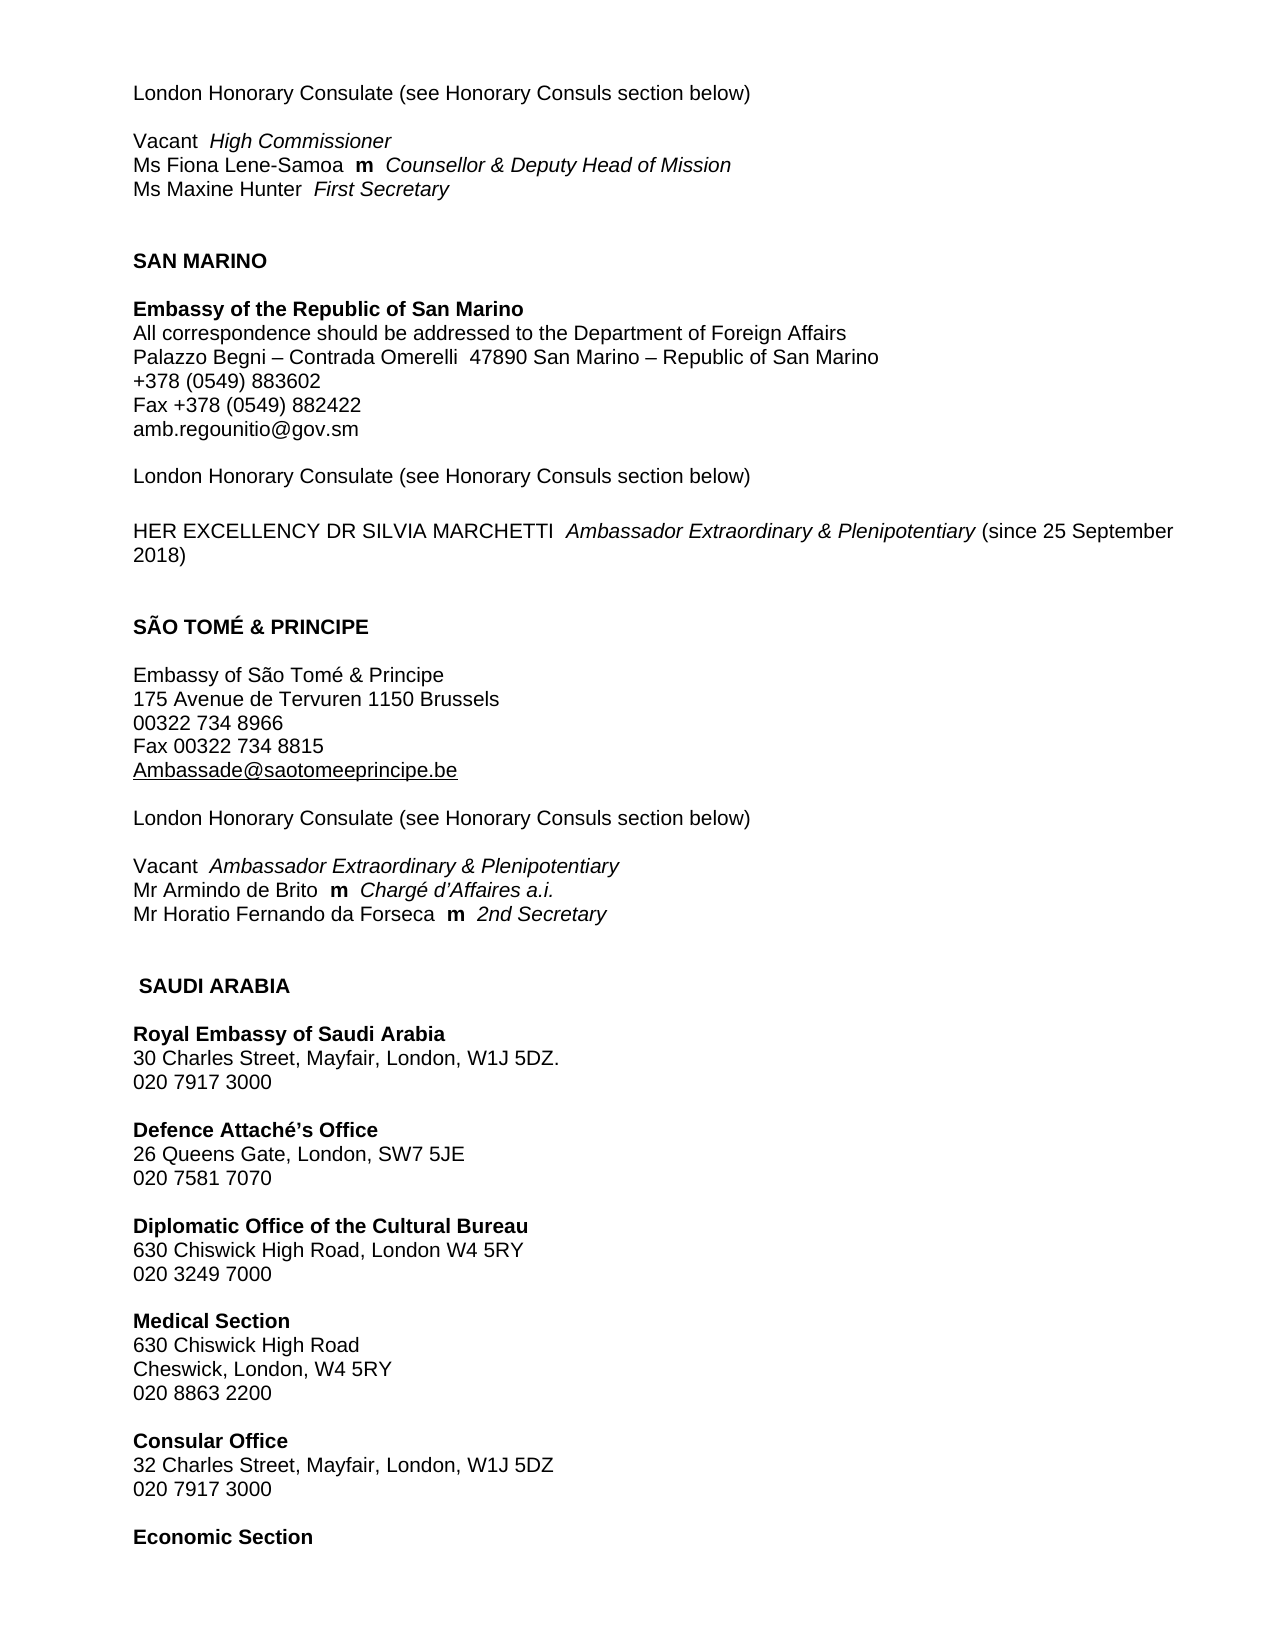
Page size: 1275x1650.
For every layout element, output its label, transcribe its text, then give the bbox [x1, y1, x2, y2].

table_header [1053, 974, 1275, 1022]
text 020 7581 7070 [133, 1166, 1181, 1189]
text Diplomatic Office of the Cultural Bureau [133, 1213, 1181, 1237]
text Consular Office [133, 1429, 1181, 1453]
text 020 7917 3000 [133, 1070, 1181, 1094]
text All correspondence should be addressed to the Department of Foreign Affairs [133, 321, 1181, 344]
text 32 Charles Street, Mayfair, London, W1J 5DZ [133, 1453, 1181, 1477]
text Mr Horatio Fernando da Forseca m 2nd Secretary [133, 902, 1181, 926]
text Ms Fiona Lene-Samoa m Counsellor & Deputy Head of Mission [133, 153, 1181, 177]
text SÃO TOMÉ & PRINCIPE [133, 614, 1181, 638]
text Ambassade@saotomeeprincipe.be [133, 758, 1181, 782]
text Medical Section [133, 1309, 1181, 1333]
text 020 7917 3000 [133, 1477, 1181, 1501]
text Defence Attaché’s Office [133, 1118, 1181, 1142]
text Economic Section [133, 1525, 1181, 1549]
text 26 Queens Gate, London, SW7 5JE [133, 1142, 1181, 1166]
text amb.regounitio@gov.sm [133, 416, 1181, 440]
text Embassy of the Republic of San Marino [133, 297, 1181, 321]
text 30 Charles Street, Mayfair, London, W1J 5DZ. [133, 1046, 1181, 1070]
text London Honorary Consulate (see Honorary Consuls section below) [133, 81, 1181, 105]
text 020 8863 2200 [133, 1381, 1181, 1405]
text HER EXCELLENCY DR SILVIA MARCHETTI Ambassador Extraordinary & Plenipotentiary (since 25 September 2018) [133, 519, 1181, 567]
text Fax +378 (0549) 882422 [133, 392, 1181, 416]
table_header SAUDI ARABIA [122, 974, 697, 1022]
table_header [751, 974, 1053, 1022]
text Embassy of São Tomé & Principe [133, 662, 1181, 686]
text 175 Avenue de Tervuren 1150 Brussels [133, 686, 1181, 710]
text 630 Chiswick High Road [133, 1333, 1181, 1357]
text +378 (0549) 883602 [133, 368, 1181, 392]
text Mr Armindo de Brito m Chargé d’Affaires a.i. [133, 878, 1181, 902]
text Vacant High Commissioner [133, 129, 1181, 153]
text Vacant Ambassador Extraordinary & Plenipotentiary [133, 854, 1181, 878]
text Royal Embassy of Saudi Arabia [133, 1022, 1181, 1046]
text 00322 734 8966 [133, 710, 1181, 734]
text Cheswick, London, W4 5RY [133, 1357, 1181, 1381]
text London Honorary Consulate (see Honorary Consuls section below) [133, 464, 1181, 488]
table_header [697, 974, 751, 1022]
text Ms Maxine Hunter First Secretary [133, 177, 1181, 201]
text 020 3249 7000 [133, 1261, 1181, 1285]
text SAN MARINO [133, 249, 1181, 273]
text Fax 00322 734 8815 [133, 734, 1181, 758]
text London Honorary Consulate (see Honorary Consuls section below) [133, 806, 1181, 830]
text 630 Chiswick High Road, London W4 5RY [133, 1237, 1181, 1261]
text Palazzo Begni – Contrada Omerelli 47890 San Marino – Republic of San Marino [133, 344, 1181, 368]
